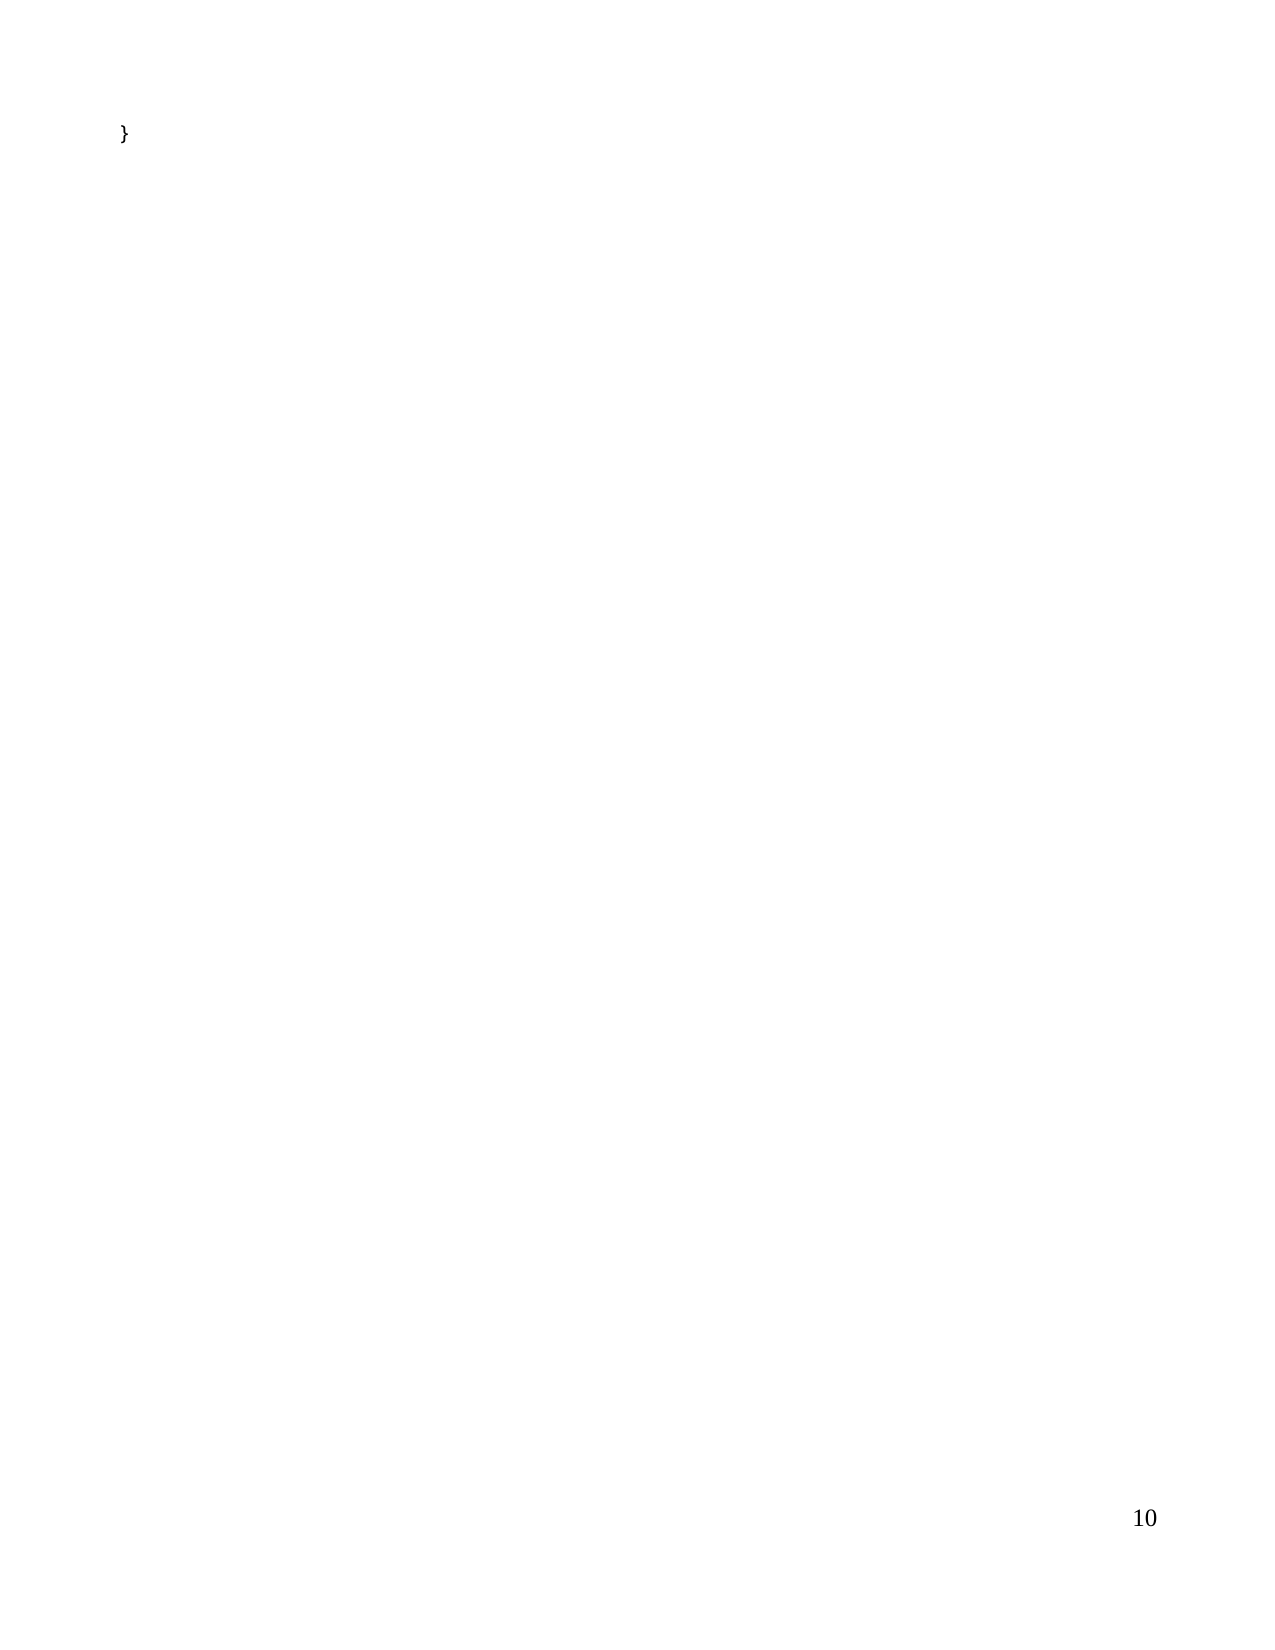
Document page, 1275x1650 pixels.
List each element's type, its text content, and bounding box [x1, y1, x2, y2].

text } [118, 118, 1157, 147]
